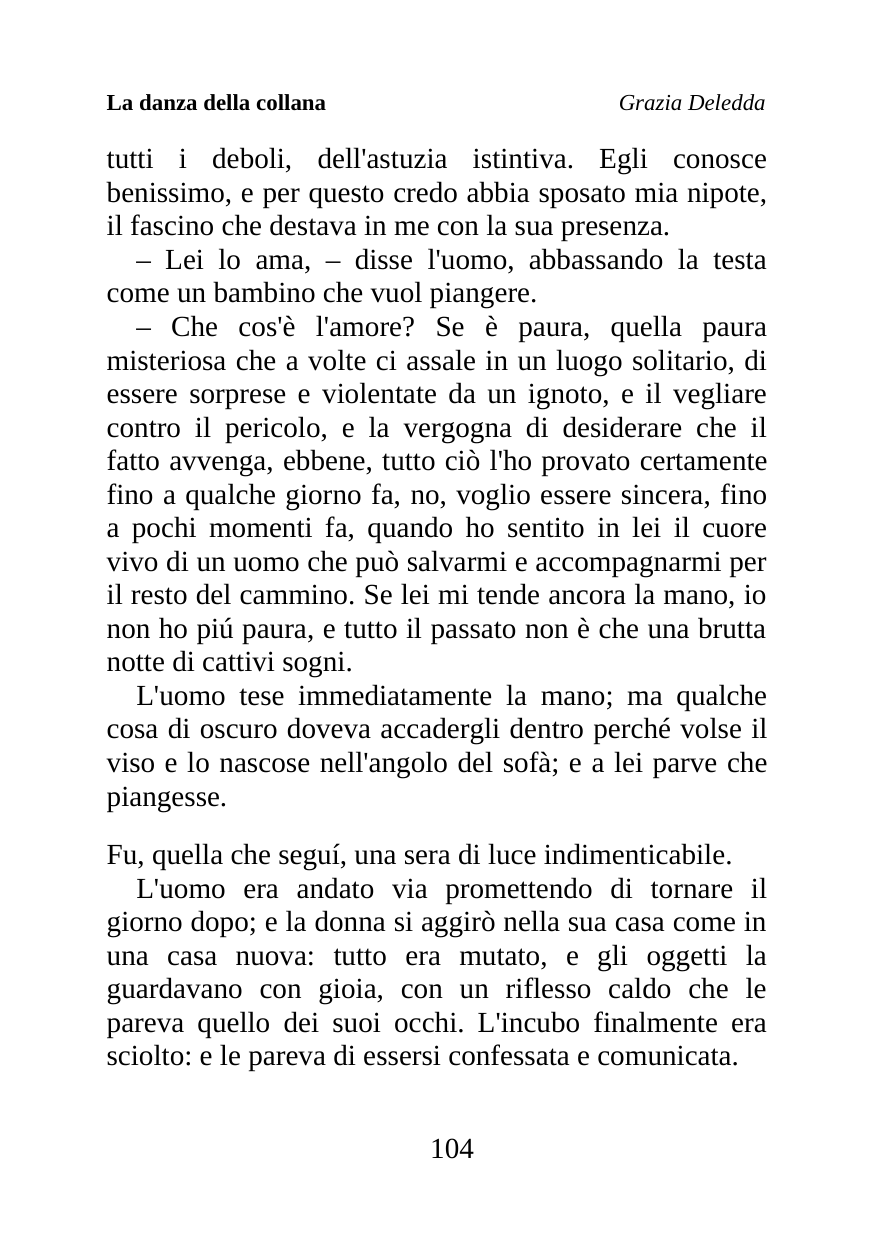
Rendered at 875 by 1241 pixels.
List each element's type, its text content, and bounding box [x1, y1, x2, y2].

text tutti i deboli, dell'astuzia istintiva. Egli conosce benissimo, e per questo credo abbia sposato mia nipote, il fascino che destava in me con la sua presenza. [106, 141, 768, 242]
text – Lei lo ama, – disse l'uomo, abbassando la testa come un bambino che vuol piangere. [106, 242, 768, 309]
text L'uomo era andato via promettendo di tornare il giorno dopo; e la donna si aggirò nella sua casa come in una casa nuova: tutto era mutato, e gli oggetti la guardavano con gioia, con un riflesso caldo che le pareva quello dei suoi occhi. L'incubo finalmente era sciolto: e le pareva di essersi confessata e comunicata. [106, 871, 768, 1072]
text Fu, quella che seguí, una sera di luce indimenticabile. [106, 837, 768, 871]
text L'uomo tese immediatamente la mano; ma qualche cosa di oscuro doveva accadergli dentro perché volse il viso e lo nascose nell'angolo del sofà; e a lei parve che piangesse. [106, 678, 768, 812]
text – Che cos'è l'amore? Se è paura, quella paura misteriosa che a volte ci assale in un luogo solitario, di essere sorprese e violentate da un ignoto, e il vegliare contro il pericolo, e la vergogna di desiderare che il fatto avvenga, ebbene, tutto ciò l'ho provato certamente fino a qualche giorno fa, no, voglio essere sincera, fino a pochi momenti fa, quando ho sentito in lei il cuore vivo di un uomo che può salvarmi e accompagnarmi per il resto del cammino. Se lei mi tende ancora la mano, io non ho piú paura, e tutto il passato non è che una brutta notte di cattivi sogni. [106, 309, 768, 678]
